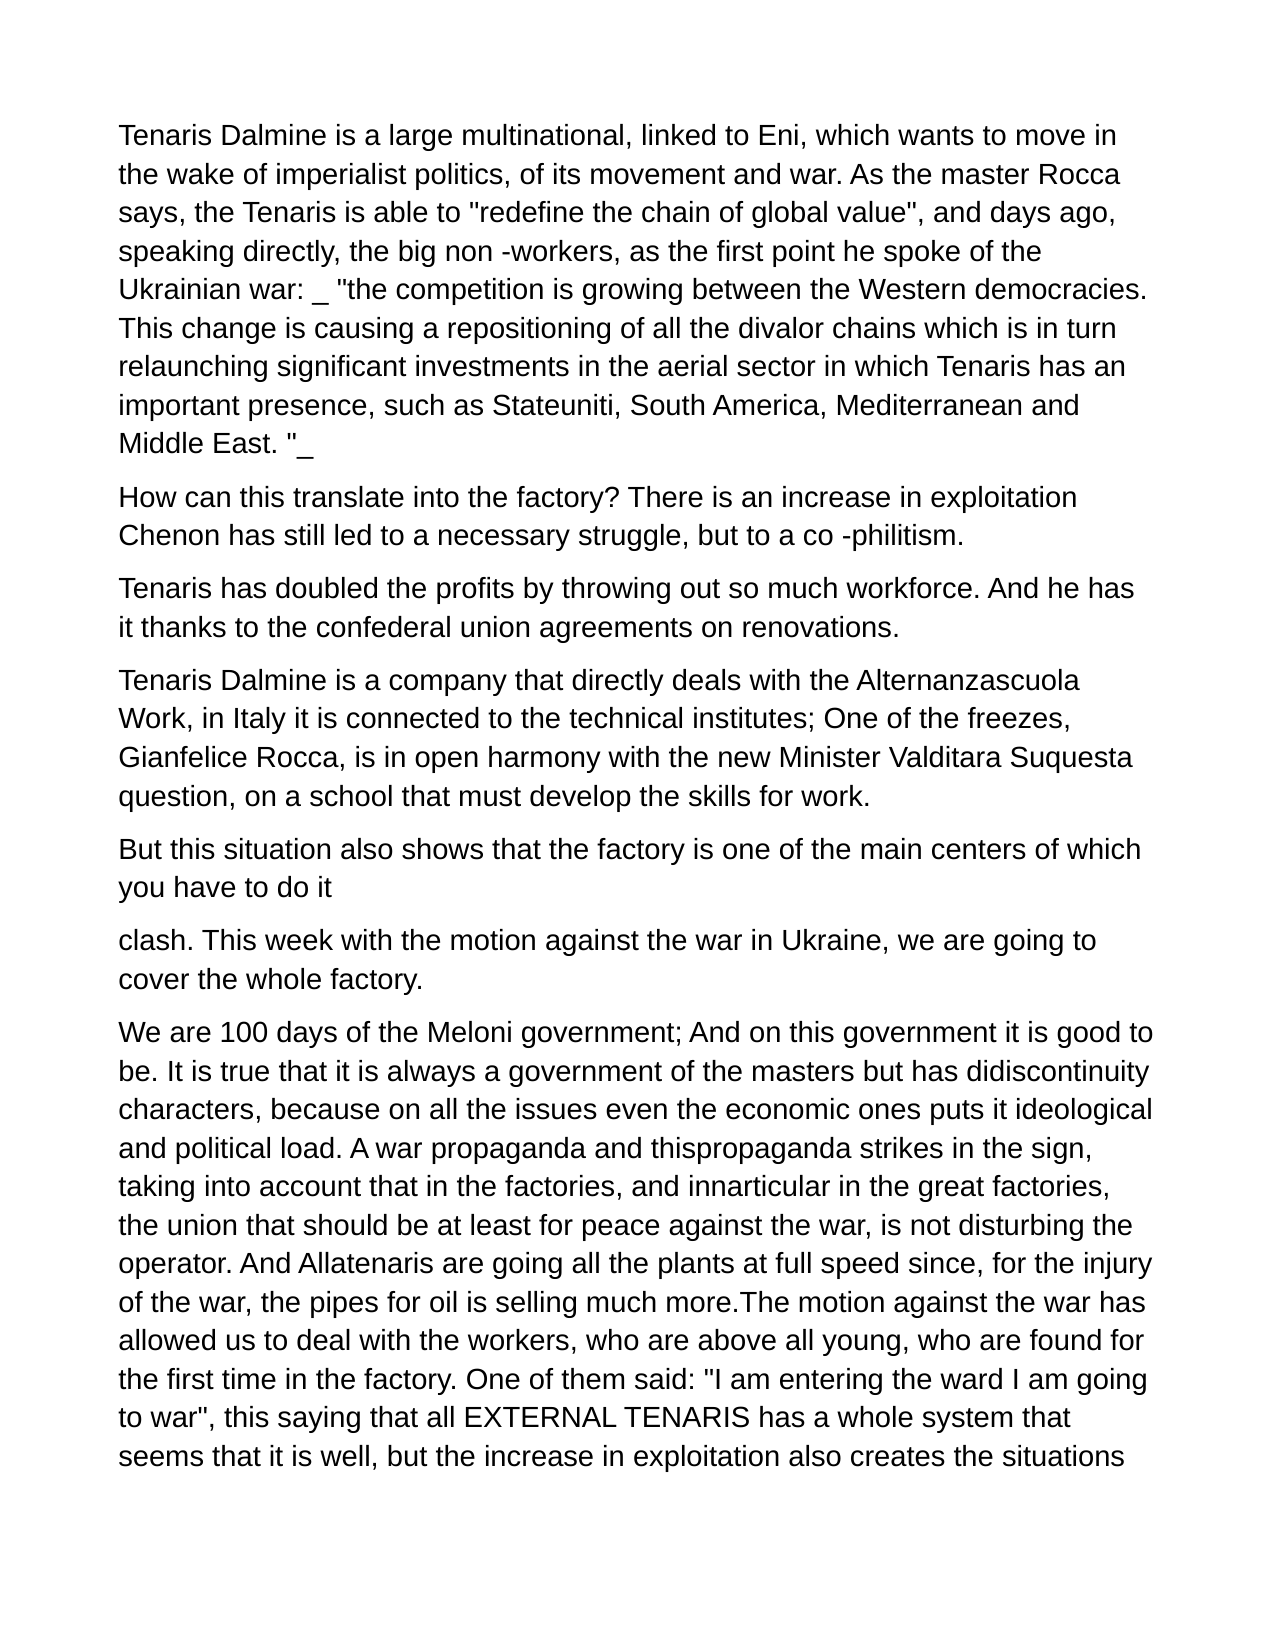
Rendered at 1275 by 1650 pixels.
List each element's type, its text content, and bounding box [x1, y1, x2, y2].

text But this situation also shows that the factory is one of the main centers of which you have to do it [118, 832, 1157, 904]
text We are 100 days of the Meloni government; And on this government it is good to be. It is true that it is always a government of the masters but has didiscontinuity characters, because on all the issues even the economic ones puts it ideological and political load. A war propaganda and thispropaganda strikes in the sign, taking into account that in the factories, and innarticular in the great factories, the union that should be at least for peace against the war, is not disturbing the operator. And Allatenaris are going all the plants at full speed since, for the injury of the war, the pipes for oil is selling much more.The motion against the war has allowed us to deal with the workers, who are above all young, who are found for the first time in the factory. One of them said: "I am entering the ward I am going to war", this saying that all EXTERNAL TENARIS has a whole system that seems that it is well, but the increase in exploitation also creates the situations [118, 1015, 1157, 1472]
text Tenaris has doubled the profits by throwing out so much workforce. And he has it thanks to the confederal union agreements on renovations. [118, 571, 1157, 643]
text clash. This week with the motion against the war in Ukraine, we are going to cover the whole factory. [118, 923, 1157, 995]
text Tenaris Dalmine is a company that directly deals with the Alternanzascuola Work, in Italy it is connected to the technical institutes; One of the freezes, Gianfelice Rocca, is in open harmony with the new Minister Valditara Suquesta question, on a school that must develop the skills for work. [118, 663, 1157, 812]
text How can this translate into the factory? There is an increase in exploitation Chenon has still led to a necessary struggle, but to a co -philitism. [118, 479, 1157, 552]
text Tenaris Dalmine is a large multinational, linked to Eni, which wants to move in the wake of imperialist politics, of its movement and war. As the master Rocca says, the Tenaris is able to "redefine the chain of global value", and days ago, speaking directly, the big non -workers, as the first point he spoke of the Ukrainian war: _ "the competition is growing between the Western democracies. This change is causing a repositioning of all the divalor chains which is in turn relaunching significant investments in the aerial sector in which Tenaris has an important presence, such as Stateuniti, South America, Mediterranean and Middle East. "_ [118, 118, 1157, 460]
